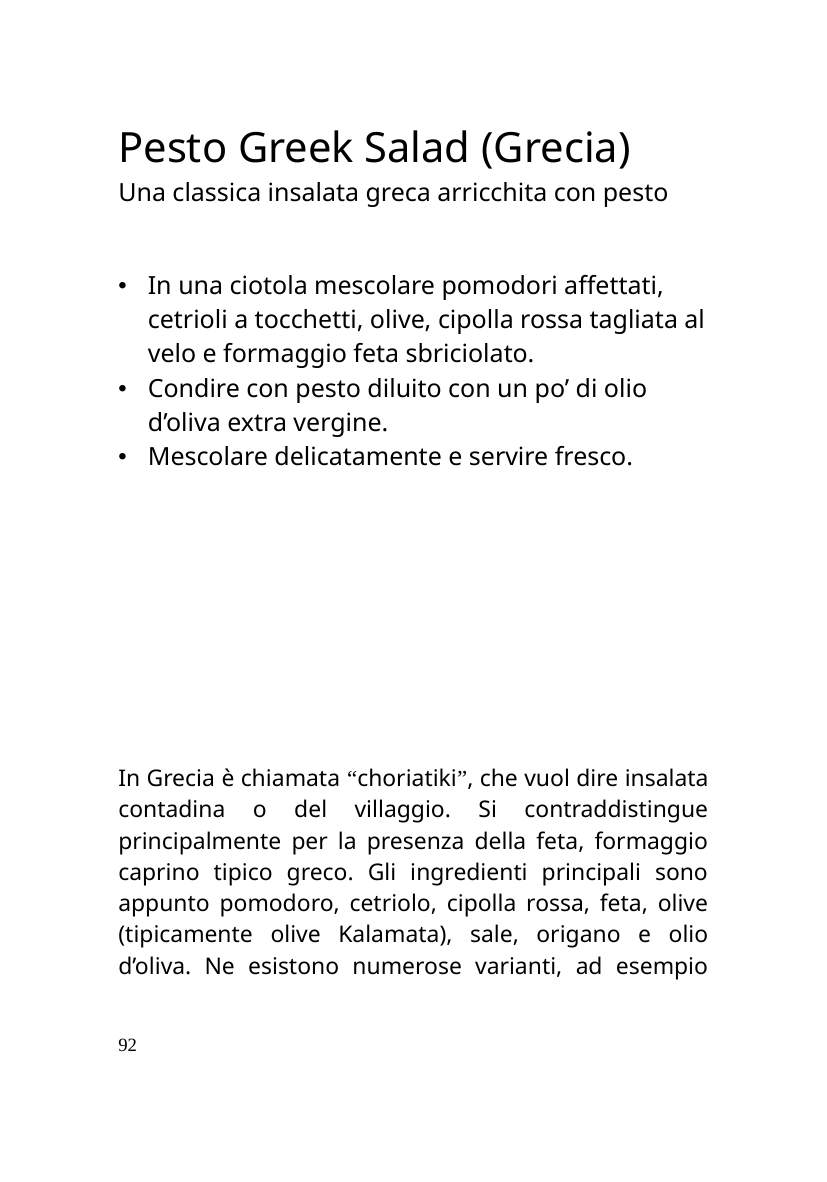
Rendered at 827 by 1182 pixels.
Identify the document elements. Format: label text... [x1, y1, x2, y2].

list Mescolare delicatamente e servire fresco. [118, 438, 709, 472]
list In una ciotola mescolare pomodori affettati, cetrioli a tocchetti, olive, cipolla rossa tagliata al velo e formaggio feta sbriciolato. [118, 268, 709, 370]
text Pesto Greek Salad (Grecia) [118, 118, 709, 175]
text Una classica insalata greca arricchita con pesto [118, 175, 709, 209]
text In Grecia è chiamata “choriatiki”, che vuol dire insalata contadina o del villaggio. Si contraddistingue principalmente per la presenza della feta, formaggio caprino tipico greco. Gli ingredienti principali sono appunto pomodoro, cetriolo, cipolla rossa, feta, olive (tipicamente olive Kalamata), sale, origano e olio d’oliva. Ne esistono numerose varianti, ad esempio [118, 762, 709, 981]
list Condire con pesto diluito con un po’ di olio d’oliva extra vergine. [118, 370, 709, 438]
